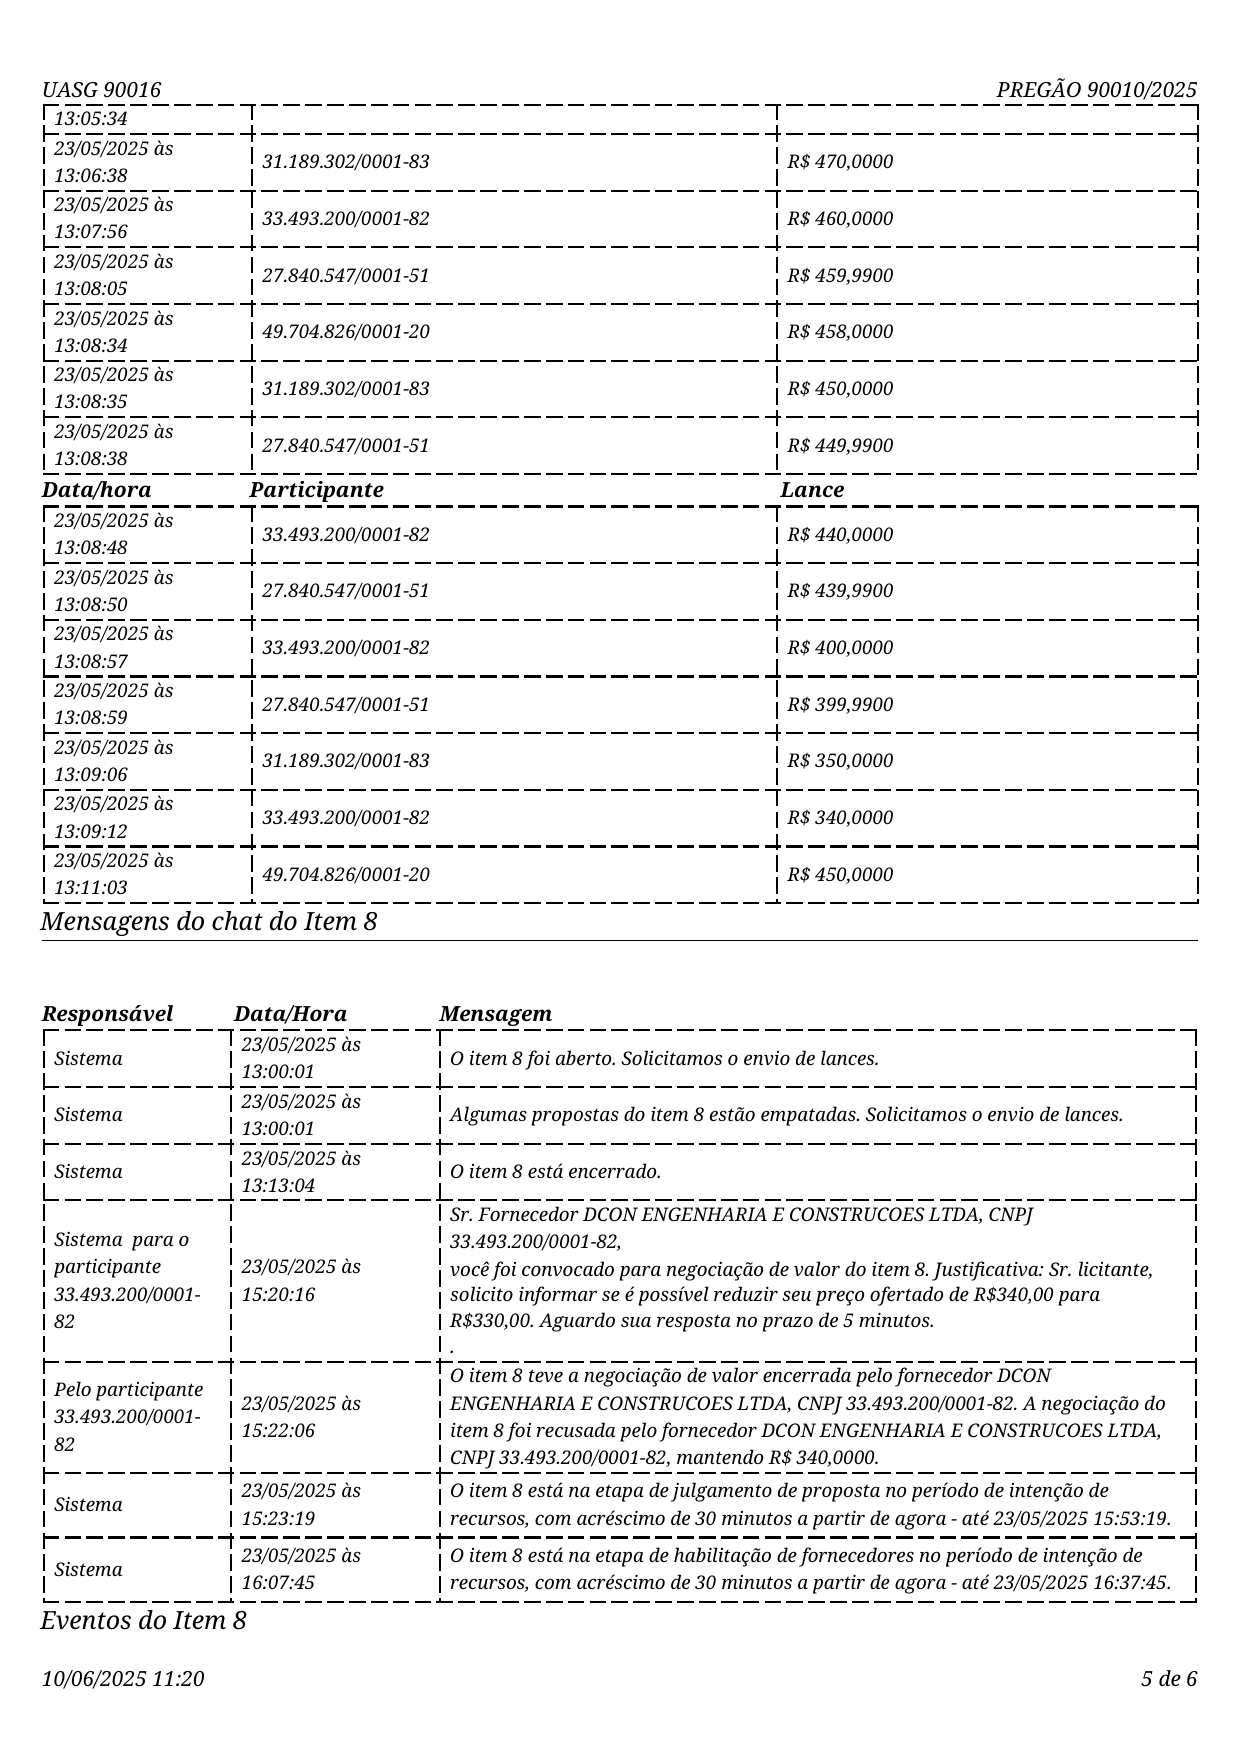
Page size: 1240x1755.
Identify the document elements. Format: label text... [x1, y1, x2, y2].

table_cell 23/05/2025 às 13:08:34 [44, 303, 252, 359]
table_cell 33.493.200/0001-82 [252, 619, 777, 675]
table_header R$ 440,0000 [777, 505, 1198, 562]
table_header 23/05/2025 às 13:08:48 [44, 505, 252, 562]
table_cell 31.189.302/0001-83 [252, 732, 777, 789]
table_header [777, 104, 1198, 133]
table_header [252, 104, 777, 133]
table_cell R$ 450,0000 [777, 360, 1198, 416]
table_cell R$ 470,0000 [777, 133, 1198, 189]
table_cell Sistema [44, 1086, 231, 1143]
table_cell R$ 350,0000 [777, 732, 1198, 789]
table_cell Sr. Fornecedor DCON ENGENHARIA E CONSTRUCOES LTDA, CNPJ 33.493.200/0001-82, você foi convocado para negociação de valor do item 8. Justificativa: Sr. licitante, solicito informar se é possível reduzir seu preço ofertado de R$340,00 para R$330,00. Aguardo sua resposta no prazo de 5 minutos. . [440, 1199, 1196, 1361]
table_cell 23/05/2025 às 13:09:12 [44, 789, 252, 845]
table_header 33.493.200/0001-82 [252, 505, 777, 562]
text Responsável Data/Hora Mensagem [42, 999, 1200, 1027]
table_cell Sistema [44, 1536, 231, 1601]
text Eventos do Item 8 [40, 1603, 1200, 1637]
table_cell 49.704.826/0001-20 [252, 303, 777, 359]
table_cell R$ 439,9900 [777, 562, 1198, 619]
table_cell R$ 399,9900 [777, 675, 1198, 732]
table_cell 23/05/2025 às 13:08:35 [44, 360, 252, 416]
table_cell R$ 449,9900 [777, 416, 1198, 473]
table_cell 33.493.200/0001-82 [252, 789, 777, 845]
table_cell 33.493.200/0001-82 [252, 190, 777, 246]
table_cell R$ 459,9900 [777, 246, 1198, 303]
table_cell 23/05/2025 às 13:08:38 [44, 416, 252, 473]
table_cell O item 8 está encerrado. [440, 1143, 1196, 1199]
table_cell 23/05/2025 às 16:07:45 [231, 1536, 439, 1601]
table_cell 27.840.547/0001-51 [252, 416, 777, 473]
table_header 13:05:34 [44, 104, 252, 133]
table_cell 23/05/2025 às 15:20:16 [231, 1199, 439, 1361]
table_cell 23/05/2025 às 13:06:38 [44, 133, 252, 189]
table_cell O item 8 está na etapa de julgamento de proposta no período de intenção de recursos, com acréscimo de 30 minutos a partir de agora - até 23/05/2025 15:53:19. [440, 1472, 1196, 1536]
table_cell Pelo participante 33.493.200/0001-82 [44, 1361, 231, 1472]
table_cell 27.840.547/0001-51 [252, 246, 777, 303]
table_cell Sistema [44, 1472, 231, 1536]
table_cell 23/05/2025 às 13:08:57 [44, 619, 252, 675]
table_cell 23/05/2025 às 13:13:04 [231, 1143, 439, 1199]
table_cell 27.840.547/0001-51 [252, 562, 777, 619]
table_cell Sistema [44, 1143, 231, 1199]
table_cell 31.189.302/0001-83 [252, 133, 777, 189]
table_cell 23/05/2025 às 13:11:03 [44, 845, 252, 902]
table_header 23/05/2025 às 13:00:01 [231, 1029, 439, 1086]
text Mensagens do chat do Item 8 [40, 904, 1200, 938]
table_cell O item 8 teve a negociação de valor encerrada pelo fornecedor DCON ENGENHARIA E CONSTRUCOES LTDA, CNPJ 33.493.200/0001-82. A negociação do item 8 foi recusada pelo fornecedor DCON ENGENHARIA E CONSTRUCOES LTDA, CNPJ 33.493.200/0001-82, mantendo R$ 340,0000. [440, 1361, 1196, 1472]
table_cell 23/05/2025 às 13:08:59 [44, 675, 252, 732]
table_header Sistema [44, 1029, 231, 1086]
text Data/hora Participante Lance [42, 475, 1200, 503]
table_cell 31.189.302/0001-83 [252, 360, 777, 416]
table_cell 27.840.547/0001-51 [252, 675, 777, 732]
table_cell Algumas propostas do item 8 estão empatadas. Solicitamos o envio de lances. [440, 1086, 1196, 1143]
table_cell 23/05/2025 às 15:23:19 [231, 1472, 439, 1536]
table_cell 23/05/2025 às 15:22:06 [231, 1361, 439, 1472]
table_cell R$ 458,0000 [777, 303, 1198, 359]
table_cell 23/05/2025 às 13:07:56 [44, 190, 252, 246]
table_cell O item 8 está na etapa de habilitação de fornecedores no período de intenção de recursos, com acréscimo de 30 minutos a partir de agora - até 23/05/2025 16:37:45. [440, 1536, 1196, 1601]
table_cell R$ 460,0000 [777, 190, 1198, 246]
table_cell 23/05/2025 às 13:09:06 [44, 732, 252, 789]
table_cell 23/05/2025 às 13:00:01 [231, 1086, 439, 1143]
table_cell R$ 450,0000 [777, 845, 1198, 902]
table_cell R$ 340,0000 [777, 789, 1198, 845]
table_header O item 8 foi aberto. Solicitamos o envio de lances. [440, 1029, 1196, 1086]
table_cell 23/05/2025 às 13:08:05 [44, 246, 252, 303]
table_cell Sistema para o participante 33.493.200/0001-82 [44, 1199, 231, 1361]
table_cell 23/05/2025 às 13:08:50 [44, 562, 252, 619]
table_cell 49.704.826/0001-20 [252, 845, 777, 902]
table_cell R$ 400,0000 [777, 619, 1198, 675]
